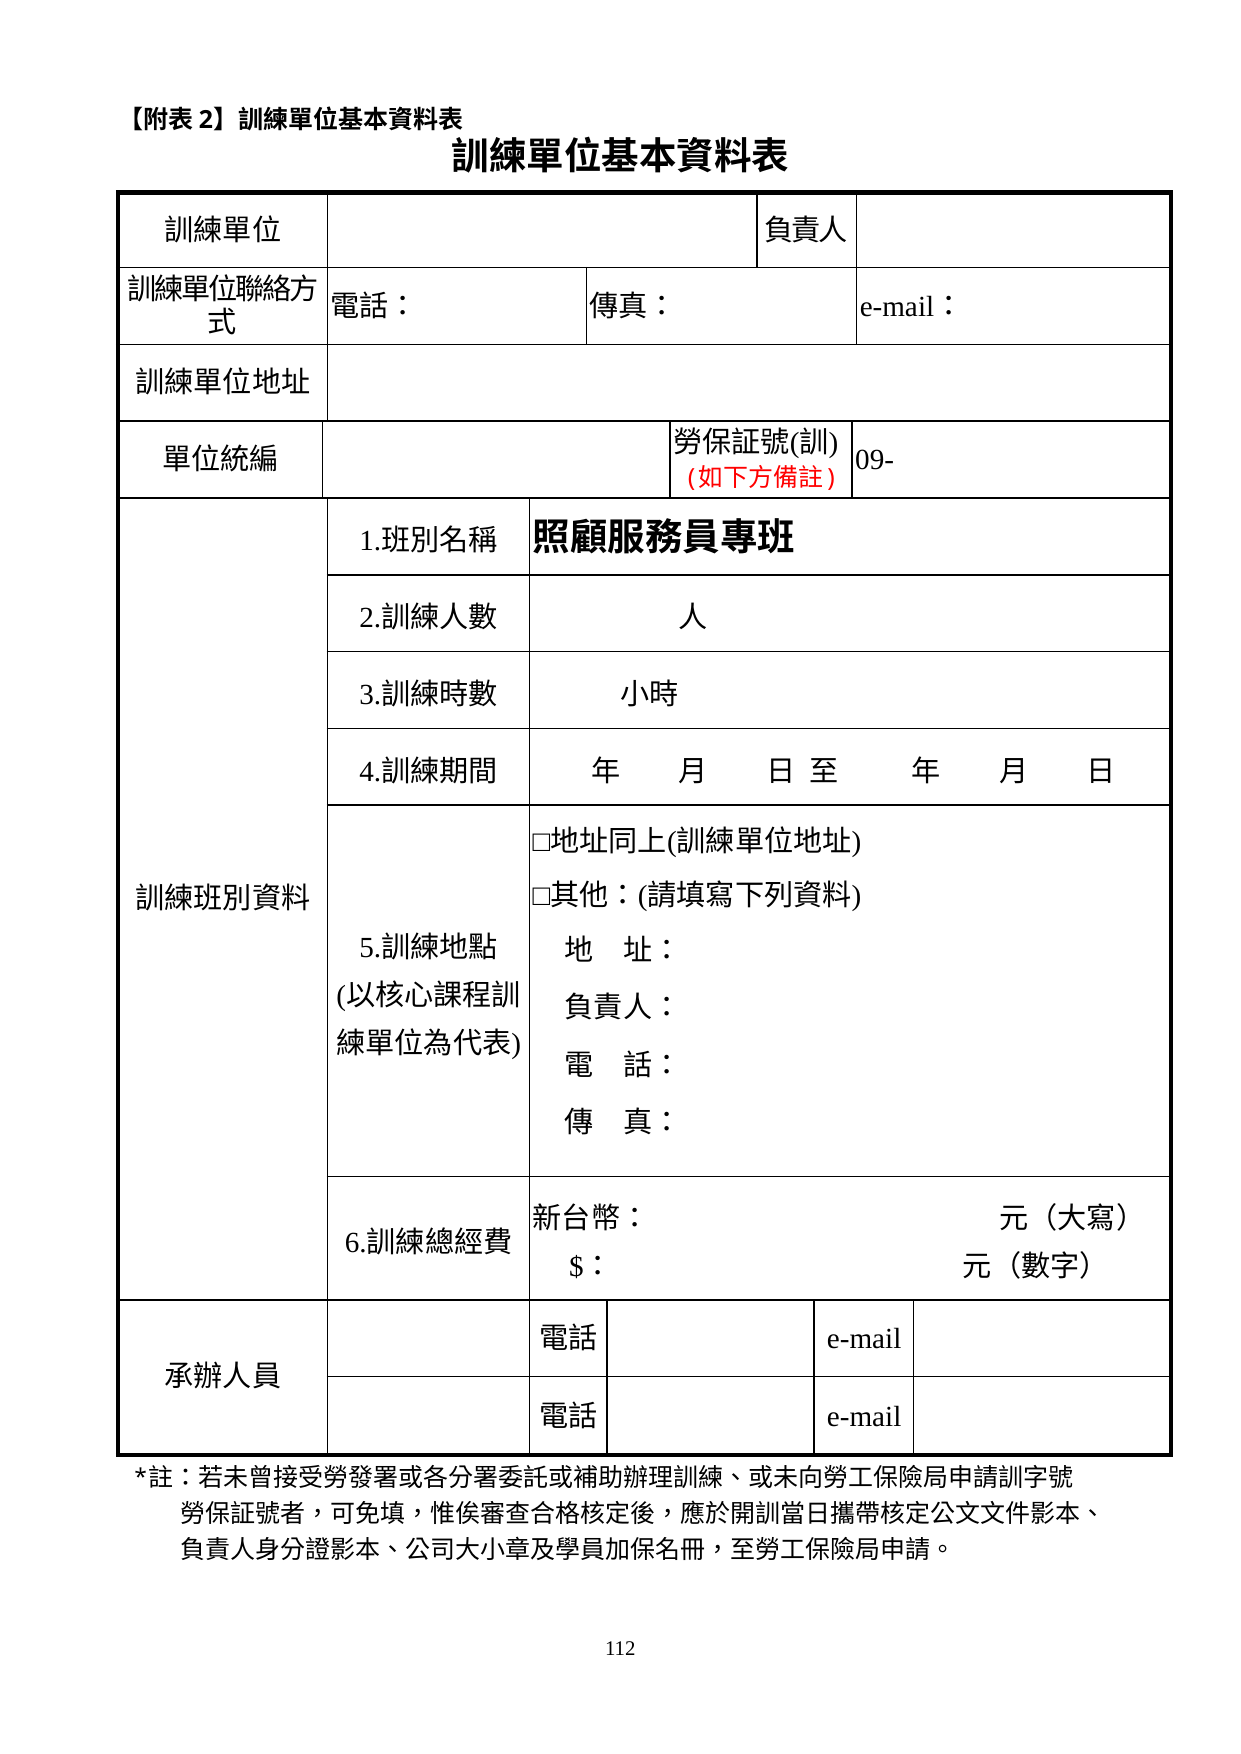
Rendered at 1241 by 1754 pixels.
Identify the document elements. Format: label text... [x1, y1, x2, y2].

table_cell 年 月 日 至 年 月 日 [530, 729, 1169, 804]
table_cell 訓練單位地址 [120, 345, 327, 420]
table_cell 小時 [530, 652, 1169, 727]
table_header [857, 195, 1169, 267]
table_header [328, 195, 756, 267]
table_cell [914, 1301, 1169, 1376]
table_cell 電話 [530, 1301, 606, 1376]
table_cell 電話： [328, 268, 586, 343]
table_cell 4.訓練期間 [328, 729, 529, 804]
table_cell [323, 422, 669, 497]
table_cell 單位統編 [120, 422, 322, 497]
table_cell [914, 1377, 1169, 1453]
table_cell 照顧服務員專班 [530, 499, 1169, 574]
table_cell 勞保証號(訓) (如下方備註) [671, 422, 851, 497]
text 訓練單位基本資料表 [118, 136, 1122, 177]
table_cell 承辦人員 [120, 1301, 327, 1453]
table_cell 訓練單位聯絡方式 [120, 268, 327, 343]
table_cell 新台幣： 元（大寫） $： 元（數字） [530, 1177, 1169, 1299]
table_cell 09- [853, 422, 1169, 497]
table_cell [328, 1377, 529, 1453]
table_cell [608, 1301, 813, 1376]
table_cell [328, 345, 1169, 420]
table_cell 1.班別名稱 [328, 499, 529, 574]
table_cell 人 [530, 576, 1169, 651]
table_cell 6.訓練總經費 [328, 1177, 529, 1299]
table_cell □地址同上(訓練單位地址) □其他：(請填寫下列資料) 地 址： 負責人： 電 話： 傳 真： [530, 806, 1169, 1176]
table_cell 3.訓練時數 [328, 652, 529, 727]
table_cell e-mail [815, 1301, 913, 1376]
table_cell 2.訓練人數 [328, 576, 529, 651]
table_cell [608, 1377, 813, 1453]
text 【附表2】訓練單位基本資料表 [118, 99, 1122, 136]
table_cell e-mail [815, 1377, 913, 1453]
table_cell 傳真： [587, 268, 856, 343]
table_cell 電話 [530, 1377, 606, 1453]
table_header 負責人 [758, 195, 856, 267]
text *註：若未曾接受勞發署或各分署委託或補助辦理訓練、或未向勞工保險局申請訓字號勞保証號者，可免填，惟俟審查合格核定後，應於開訓當日攜帶核定公文文件影本、負責人身分證影本、公司大小章及學員加保名冊，至勞工保險局申請。 [133, 1457, 1087, 1566]
table_cell e-mail： [857, 268, 1169, 343]
table_header 訓練單位 [120, 195, 327, 267]
table_cell 5.訓練地點 (以核心課程訓練單位為代表) [328, 806, 529, 1176]
table_cell 訓練班別資料 [120, 499, 327, 1299]
table_cell [328, 1301, 529, 1376]
